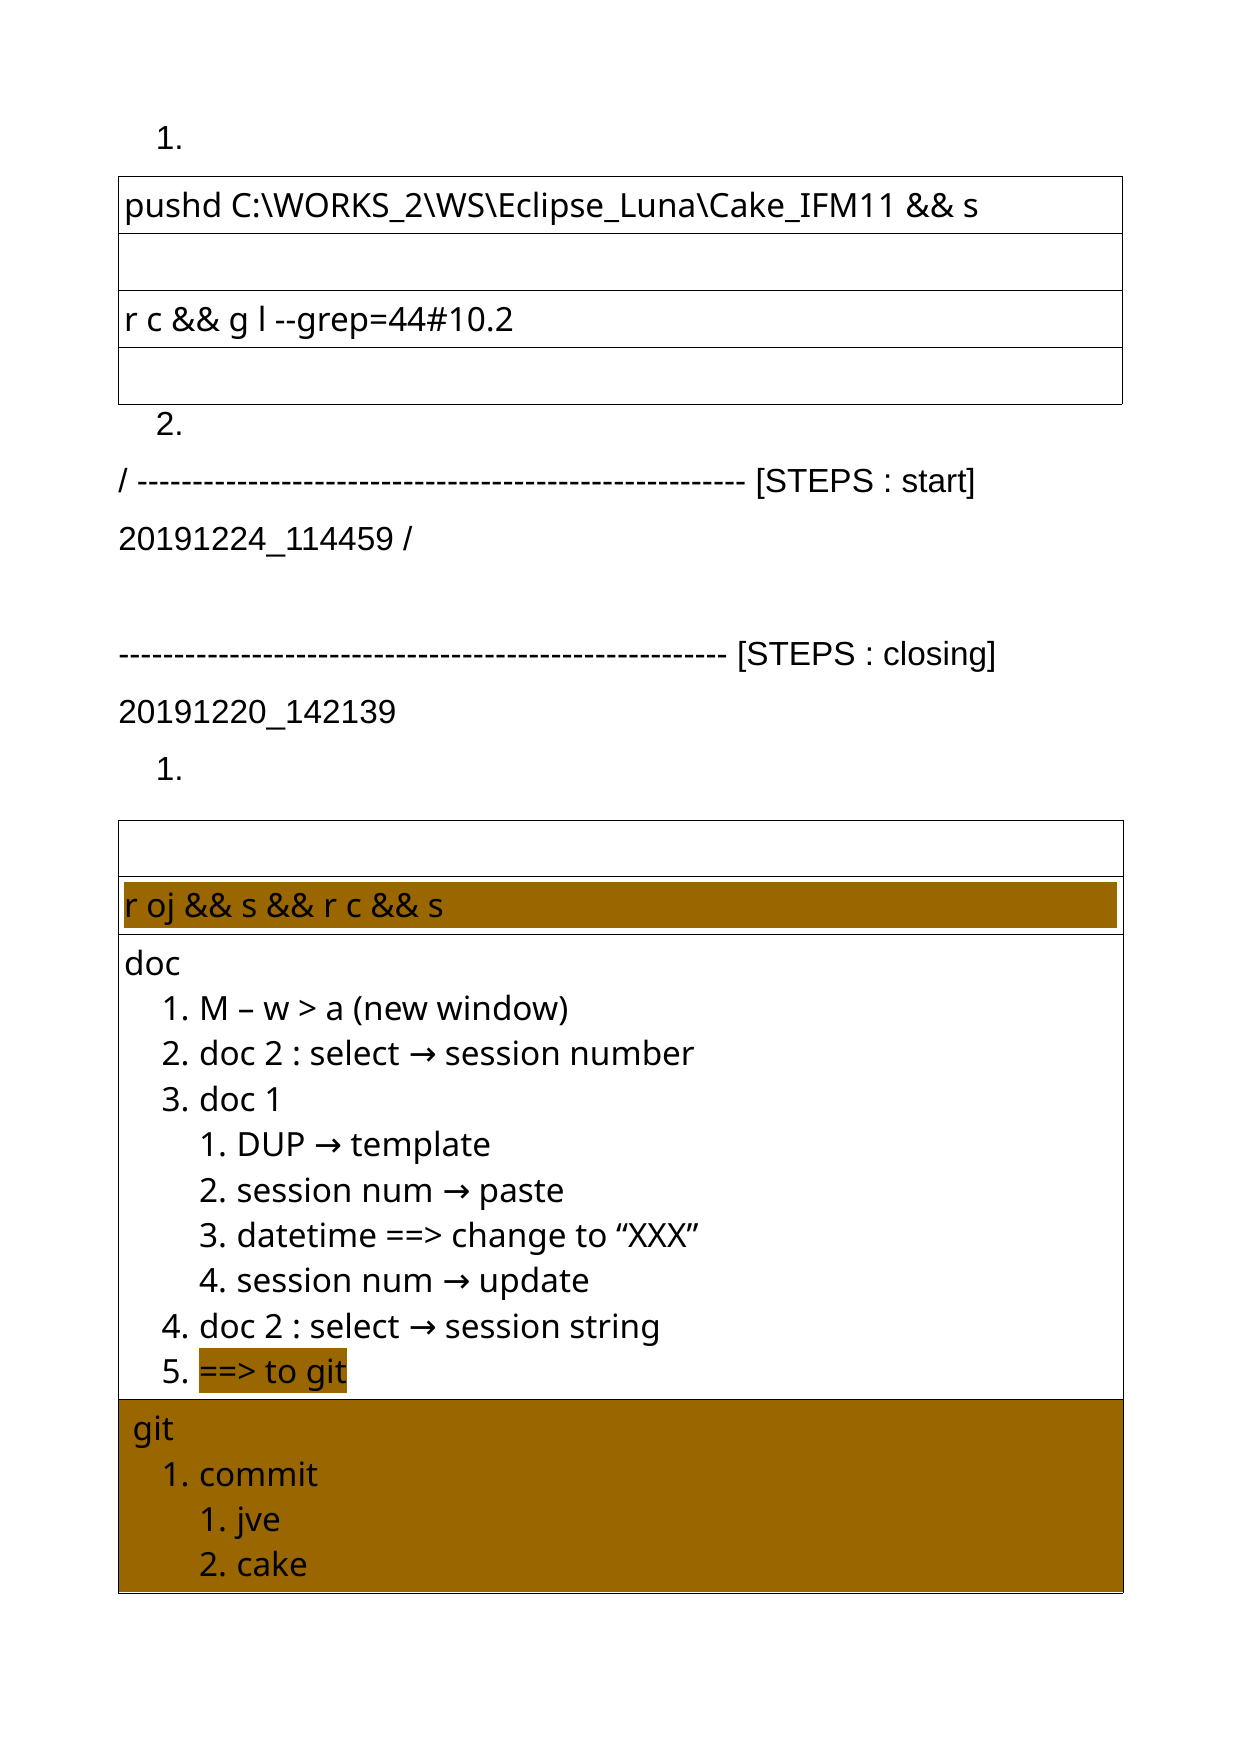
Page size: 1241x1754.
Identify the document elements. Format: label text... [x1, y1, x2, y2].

table_cell git commit jve cake [119, 1400, 1123, 1592]
table_cell r c && g l --grep=44#10.2 [119, 291, 1122, 347]
table_cell r oj && s && r c && s [119, 877, 1123, 933]
table_cell [119, 348, 1122, 404]
table_cell doc M – w > a (new window) doc 2 : select → session number doc 1 DUP → template session num → paste datetime ==> change to “XXX” session num → update doc 2 : select → session string ==> to git [119, 935, 1123, 1399]
table_header [119, 821, 1123, 876]
table_cell [119, 234, 1122, 290]
table_header pushd C:\WORKS_2\WS\Eclipse_Luna\Cake_IFM11 && s [119, 177, 1122, 233]
text / ------------------------------------------------------- [STEPS : start] 20191224_114459 / [118, 461, 1122, 557]
text ------------------------------------------------------- [STEPS : closing] 20191220_142139 [118, 634, 1122, 730]
